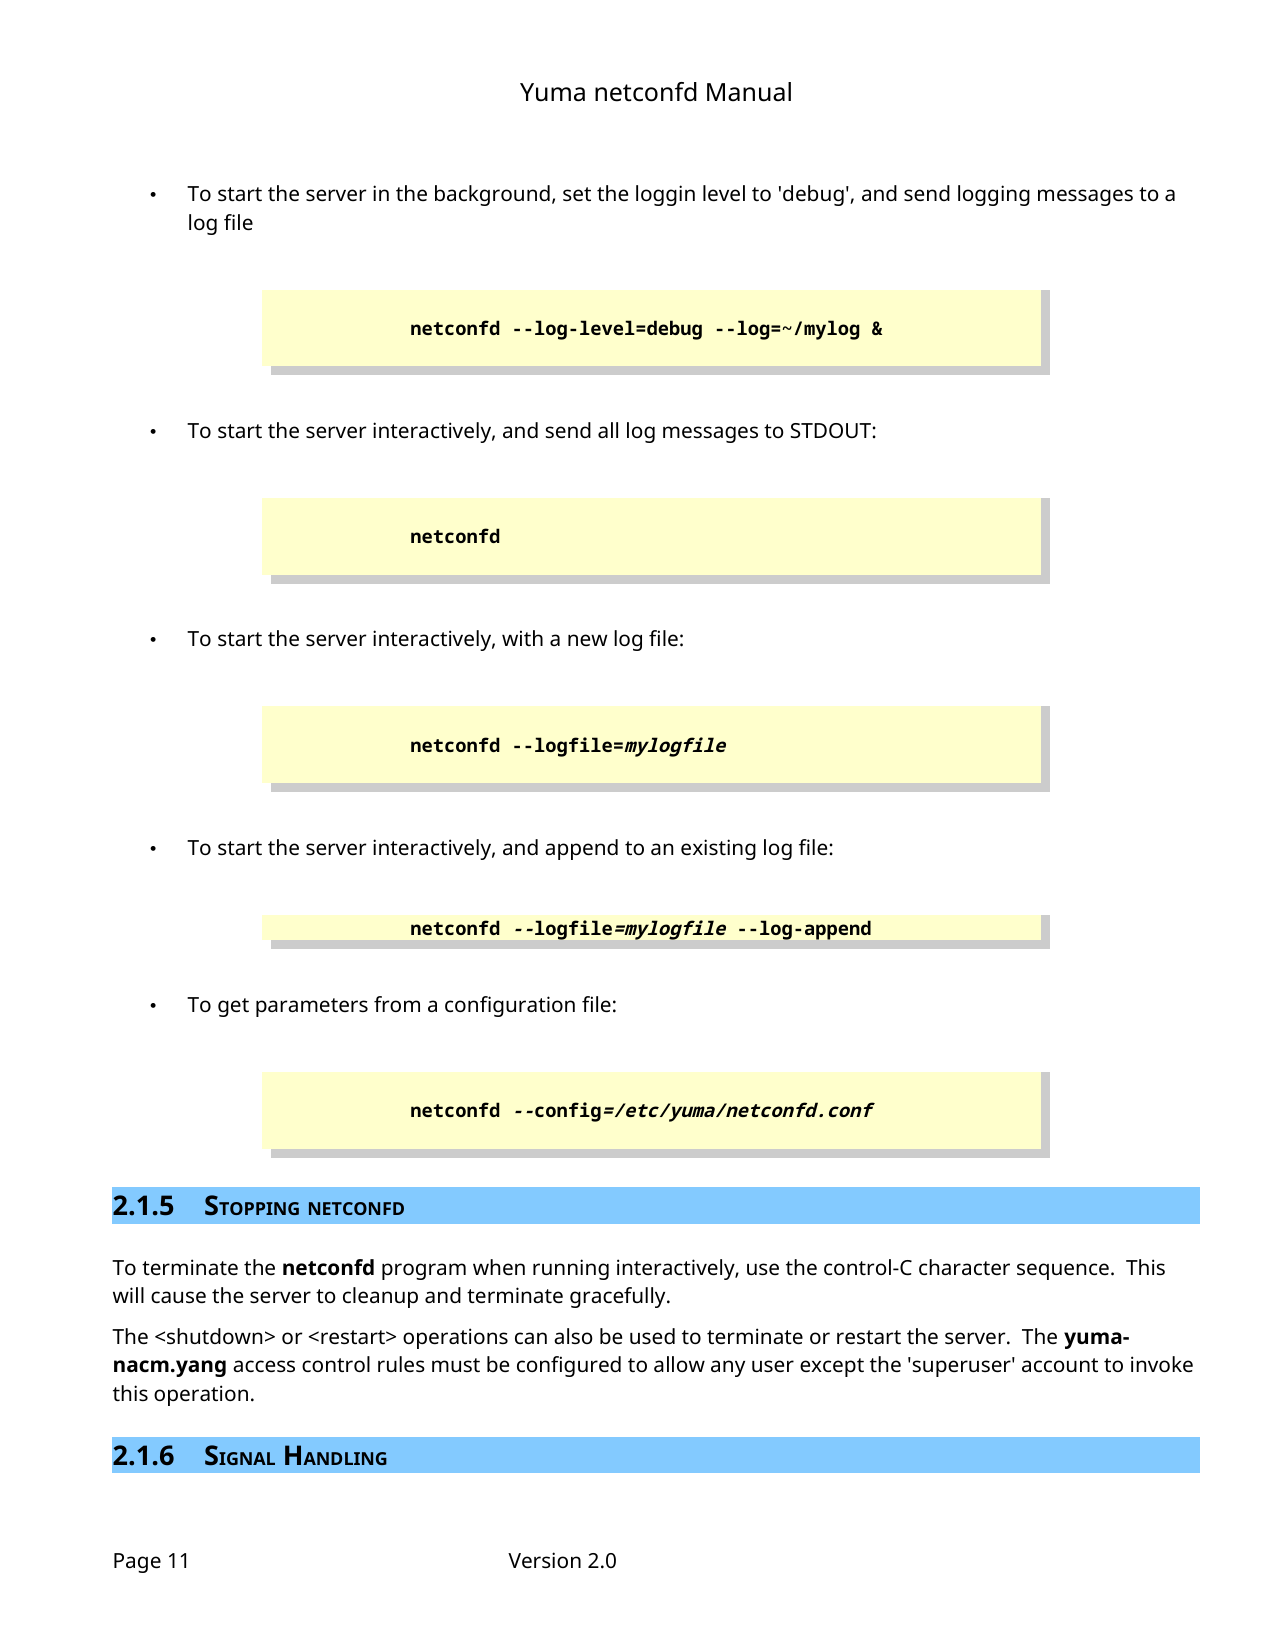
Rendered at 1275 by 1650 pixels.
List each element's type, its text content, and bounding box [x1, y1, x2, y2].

text The <shutdown> or <restart> operations can also be used to terminate or restart the server. The yuma-nacm.yang access control rules must be configured to allow any user except the 'superuser' account to invoke this operation. [112, 1322, 1200, 1407]
subtitle Stopping netconfd [112, 1187, 1200, 1224]
text netconfd --logfile=mylogfile --log-append [262, 915, 1041, 940]
list To start the server interactively, with a new log file: [150, 624, 1200, 653]
list To get parameters from a configuration file: [150, 990, 1200, 1019]
text netconfd --log-level=debug --log=~/mylog & [262, 315, 1041, 341]
text netconfd [262, 524, 1041, 549]
subtitle Signal Handling [112, 1437, 1200, 1473]
text netconfd --config=/etc/yuma/netconfd.conf [262, 1098, 1041, 1123]
text netconfd --logfile=mylogfile [262, 732, 1041, 757]
list To start the server interactively, and append to an existing log file: [150, 833, 1200, 861]
text To terminate the netconfd program when running interactively, use the control-C character sequence. This will cause the server to cleanup and terminate gracefully. [112, 1253, 1200, 1310]
list To start the server in the background, set the loggin level to 'debug', and send logging messages to a log file [150, 179, 1200, 236]
list To start the server interactively, and send all log messages to STDOUT: [150, 416, 1200, 445]
